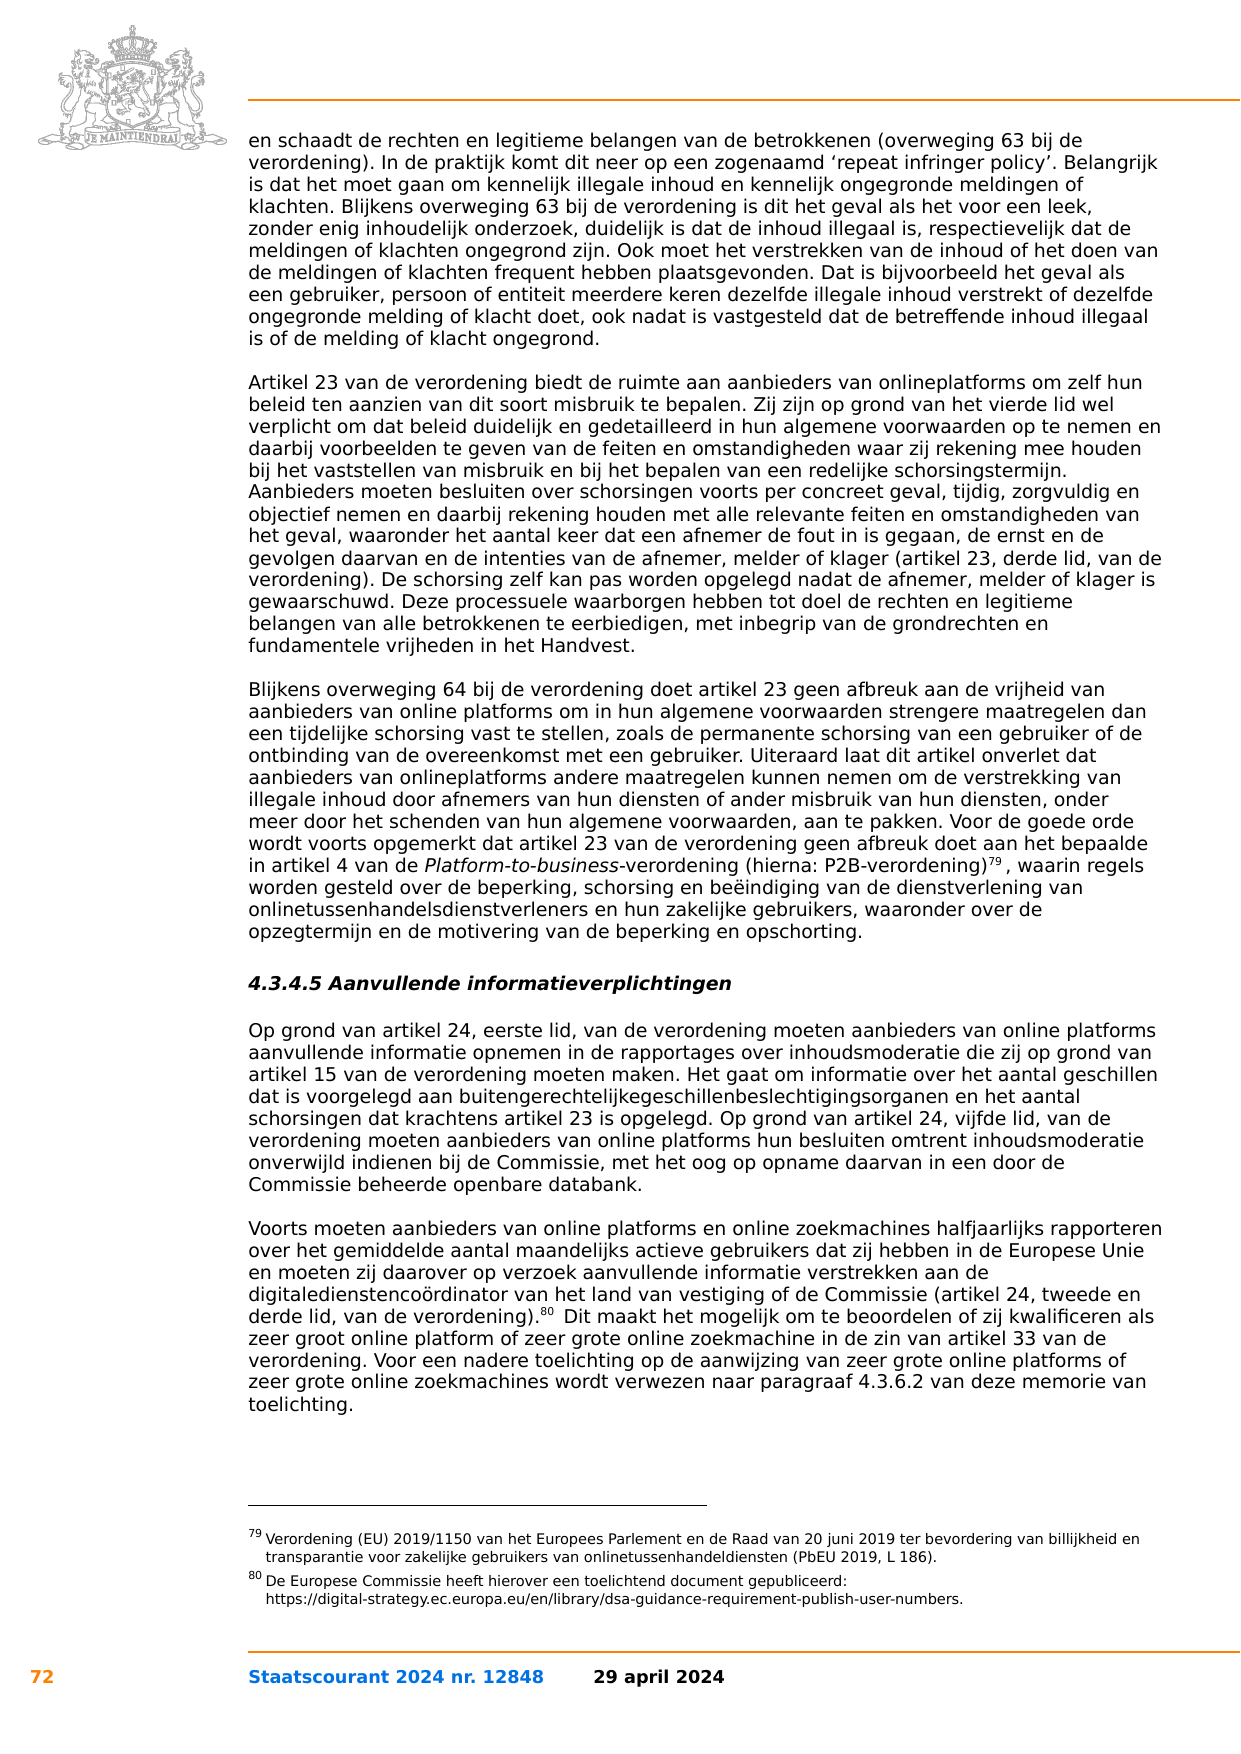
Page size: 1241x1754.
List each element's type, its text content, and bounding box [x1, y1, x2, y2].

subtitle 4.3.4.5 Aanvullende informatieverplichtingen [248, 973, 1163, 995]
text Blijkens overweging 64 bij de verordening doet artikel 23 geen afbreuk aan de vrijheid van aanbieders van online platforms om in hun algemene voorwaarden strengere maatregelen dan een tijdelijke schorsing vast te stellen, zoals de permanente schorsing van een gebruiker of de ontbinding van de overeenkomst met een gebruiker. Uiteraard laat dit artikel onverlet dat aanbieders van onlineplatforms andere maatregelen kunnen nemen om de verstrekking van illegale inhoud door afnemers van hun diensten of ander misbruik van hun diensten, onder meer door het schenden van hun algemene voorwaarden, aan te pakken. Voor de goede orde wordt voorts opgemerkt dat artikel 23 van de verordening geen afbreuk doet aan het bepaalde in artikel 4 van de Platform-to-business-verordening (hierna: P2B-verordening), waarin regels worden gesteld over de beperking, schorsing en beëindiging van de dienstverlening van onlinetussenhandelsdienstverleners en hun zakelijke gebruikers, waaronder over de opzegtermijn en de motivering van de beperking en opschorting. [248, 679, 1163, 943]
text De Europese Commissie heeft hierover een toelichtend document gepubliceerd: https://digital-strategy.ec.europa.eu/en/library/dsa-guidance-requirement-publish-user-numbers. [248, 1569, 1163, 1608]
text Verordening (EU) 2019/1150 van het Europees Parlement en de Raad van 20 juni 2019 ter bevordering van billijkheid en transparantie voor zakelijke gebruikers van onlinetussenhandeldiensten (PbEU 2019, L 186). [248, 1527, 1163, 1566]
text Artikel 23 van de verordening biedt de ruimte aan aanbieders van onlineplatforms om zelf hun beleid ten aanzien van dit soort misbruik te bepalen. Zij zijn op grond van het vierde lid wel verplicht om dat beleid duidelijk en gedetailleerd in hun algemene voorwaarden op te nemen en daarbij voorbeelden te geven van de feiten en omstandigheden waar zij rekening mee houden bij het vaststellen van misbruik en bij het bepalen van een redelijke schorsingstermijn. Aanbieders moeten besluiten over schorsingen voorts per concreet geval, tijdig, zorgvuldig en objectief nemen en daarbij rekening houden met alle relevante feiten en omstandigheden van het geval, waaronder het aantal keer dat een afnemer de fout in is gegaan, de ernst en de gevolgen daarvan en de intenties van de afnemer, melder of klager (artikel 23, derde lid, van de verordening). De schorsing zelf kan pas worden opgelegd nadat de afnemer, melder of klager is gewaarschuwd. Deze processuele waarborgen hebben tot doel de rechten en legitieme belangen van alle betrokkenen te eerbiedigen, met inbegrip van de grondrechten en fundamentele vrijheden in het Handvest. [248, 372, 1163, 657]
picture [38, 25, 227, 150]
text Op grond van artikel 24, eerste lid, van de verordening moeten aanbieders van online platforms aanvullende informatie opnemen in de rapportages over inhoudsmoderatie die zij op grond van artikel 15 van de verordening moeten maken. Het gaat om informatie over het aantal geschillen dat is voorgelegd aan buitengerechtelijkegeschillenbeslechtigingsorganen en het aantal schorsingen dat krachtens artikel 23 is opgelegd. Op grond van artikel 24, vijfde lid, van de verordening moeten aanbieders van online platforms hun besluiten omtrent inhoudsmoderatie onverwijld indienen bij de Commissie, met het oog op opname daarvan in een door de Commissie beheerde openbare databank. [248, 1020, 1163, 1196]
text en schaadt de rechten en legitieme belangen van de betrokkenen (overweging 63 bij de verordening). In de praktijk komt dit neer op een zogenaamd ‘repeat infringer policy’. Belangrijk is dat het moet gaan om kennelijk illegale inhoud en kennelijk ongegronde meldingen of klachten. Blijkens overweging 63 bij de verordening is dit het geval als het voor een leek, zonder enig inhoudelijk onderzoek, duidelijk is dat de inhoud illegaal is, respectievelijk dat de meldingen of klachten ongegrond zijn. Ook moet het verstrekken van de inhoud of het doen van de meldingen of klachten frequent hebben plaatsgevonden. Dat is bijvoorbeeld het geval als een gebruiker, persoon of entiteit meerdere keren dezelfde illegale inhoud verstrekt of dezelfde ongegronde melding of klacht doet, ook nadat is vastgesteld dat de betreffende inhoud illegaal is of de melding of klacht ongegrond. [248, 130, 1163, 350]
text Voorts moeten aanbieders van online platforms en online zoekmachines halfjaarlijks rapporteren over het gemiddelde aantal maandelijks actieve gebruikers dat zij hebben in de Europese Unie en moeten zij daarover op verzoek aanvullende informatie verstrekken aan de digitaledienstencoördinator van het land van vestiging of de Commissie (artikel 24, tweede en derde lid, van de verordening). Dit maakt het mogelijk om te beoordelen of zij kwalificeren als zeer groot online platform of zeer grote online zoekmachine in de zin van artikel 33 van de verordening. Voor een nadere toelichting op de aanwijzing van zeer grote online platforms of zeer grote online zoekmachines wordt verwezen naar paragraaf 4.3.6.2 van deze memorie van toelichting. [248, 1218, 1163, 1415]
